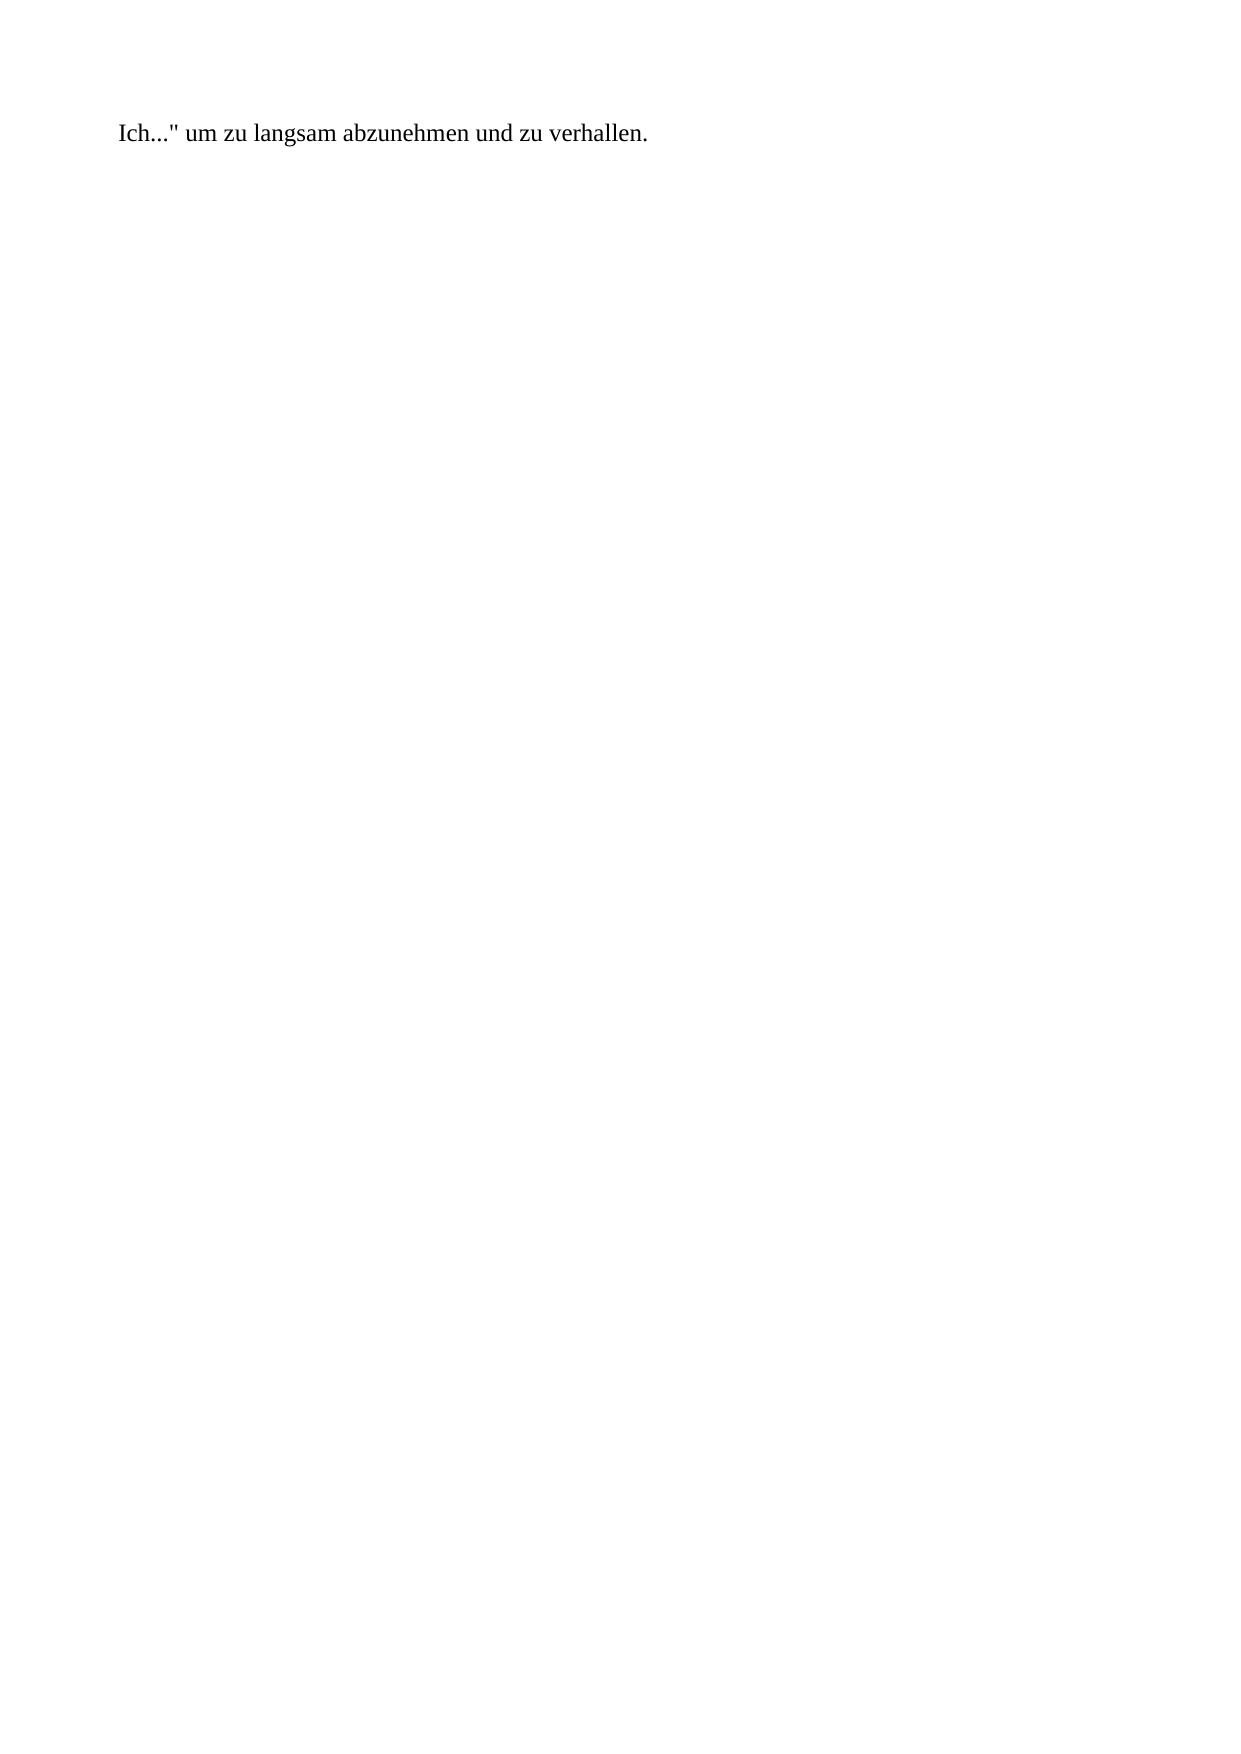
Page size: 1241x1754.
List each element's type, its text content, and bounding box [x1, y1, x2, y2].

text Ich..." um zu langsam abzunehmen und zu verhallen. [118, 118, 1122, 147]
